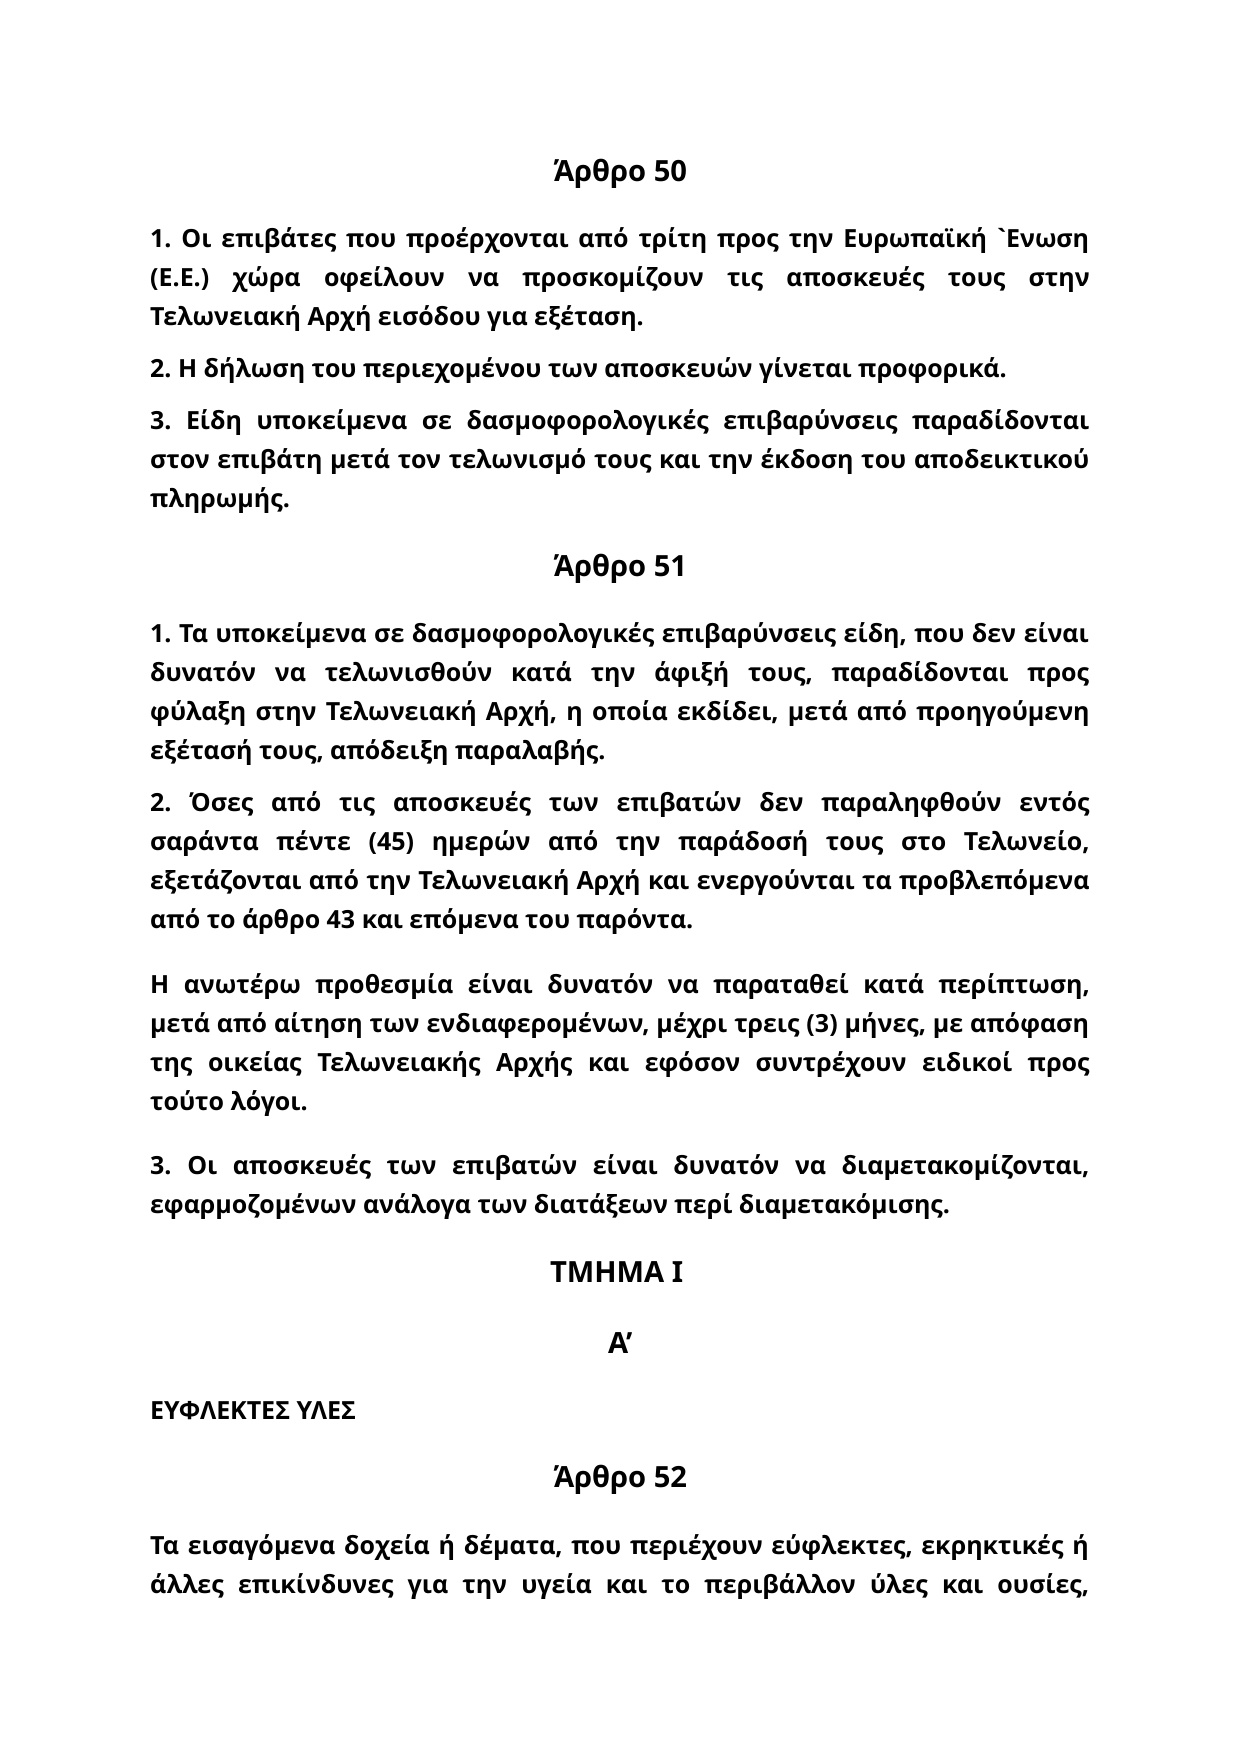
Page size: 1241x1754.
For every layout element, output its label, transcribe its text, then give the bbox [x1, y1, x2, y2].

text ΕΥΦΛΕΚΤΕΣ ΥΛΕΣ [150, 1392, 1090, 1427]
text 2. Όσες από τις αποσκευές των επιβατών δεν παραληφθούν εντός σαράντα πέντε (45) ημερών από την παράδοσή τους στο Τελωνείο, εξετάζονται από την Τελωνειακή Αρχή και ενεργούνται τα προβλεπόμενα από το άρθρο 43 και επόμενα του παρόντα. [150, 784, 1090, 936]
subtitle Άρθρο 52 [150, 1457, 1090, 1496]
text 3. Οι αποσκευές των επιβατών είναι δυνατόν να διαμετακομίζονται, εφαρμοζομένων ανάλογα των διατάξεων περί διαμετακόμισης. [150, 1148, 1090, 1221]
text 1. Τα υποκείμενα σε δασμοφορολογικές επιβαρύνσεις είδη, που δεν είναι δυνατόν να τελωνισθούν κατά την άφιξή τους, παραδίδονται προς φύλαξη στην Τελωνειακή Αρχή, η οποία εκδίδει, μετά από προηγούμενη εξέτασή τους, απόδειξη παραλαβής. [150, 615, 1090, 767]
text Η ανωτέρω προθεσμία είναι δυνατόν να παραταθεί κατά περίπτωση, μετά από αίτηση των ενδιαφερομένων, μέχρι τρεις (3) μήνες, με απόφαση της οικείας Τελωνειακής Αρχής και εφόσον συντρέχουν ειδικοί προς τούτο λόγοι. [150, 966, 1090, 1118]
subtitle Άρθρο 51 [150, 545, 1090, 584]
subtitle Α’ [150, 1322, 1090, 1362]
text 2. Η δήλωση του περιεχομένου των αποσκευών γίνεται προφορικά. [150, 351, 1090, 385]
text Τα εισαγόμενα δοχεία ή δέματα, που περιέχουν εύφλεκτες, εκρηκτικές ή άλλες επικίνδυνες για την υγεία και το περιβάλλον ύλες και ουσίες, [150, 1527, 1090, 1601]
subtitle ΤΜΗΜΑ Ι [150, 1251, 1090, 1291]
text 3. Είδη υποκείμενα σε δασμοφορολογικές επιβαρύνσεις παραδίδονται στον επιβάτη μετά τον τελωνισμό τους και την έκδοση του αποδεικτικού πληρωμής. [150, 402, 1090, 515]
subtitle Άρθρο 50 [150, 150, 1090, 190]
text 1. Οι επιβάτες που προέρχονται από τρίτη προς την Ευρωπαϊκή `Ενωση (Ε.Ε.) χώρα οφείλουν να προσκομίζουν τις αποσκευές τους στην Τελωνειακή Αρχή εισόδου για εξέταση. [150, 221, 1090, 333]
